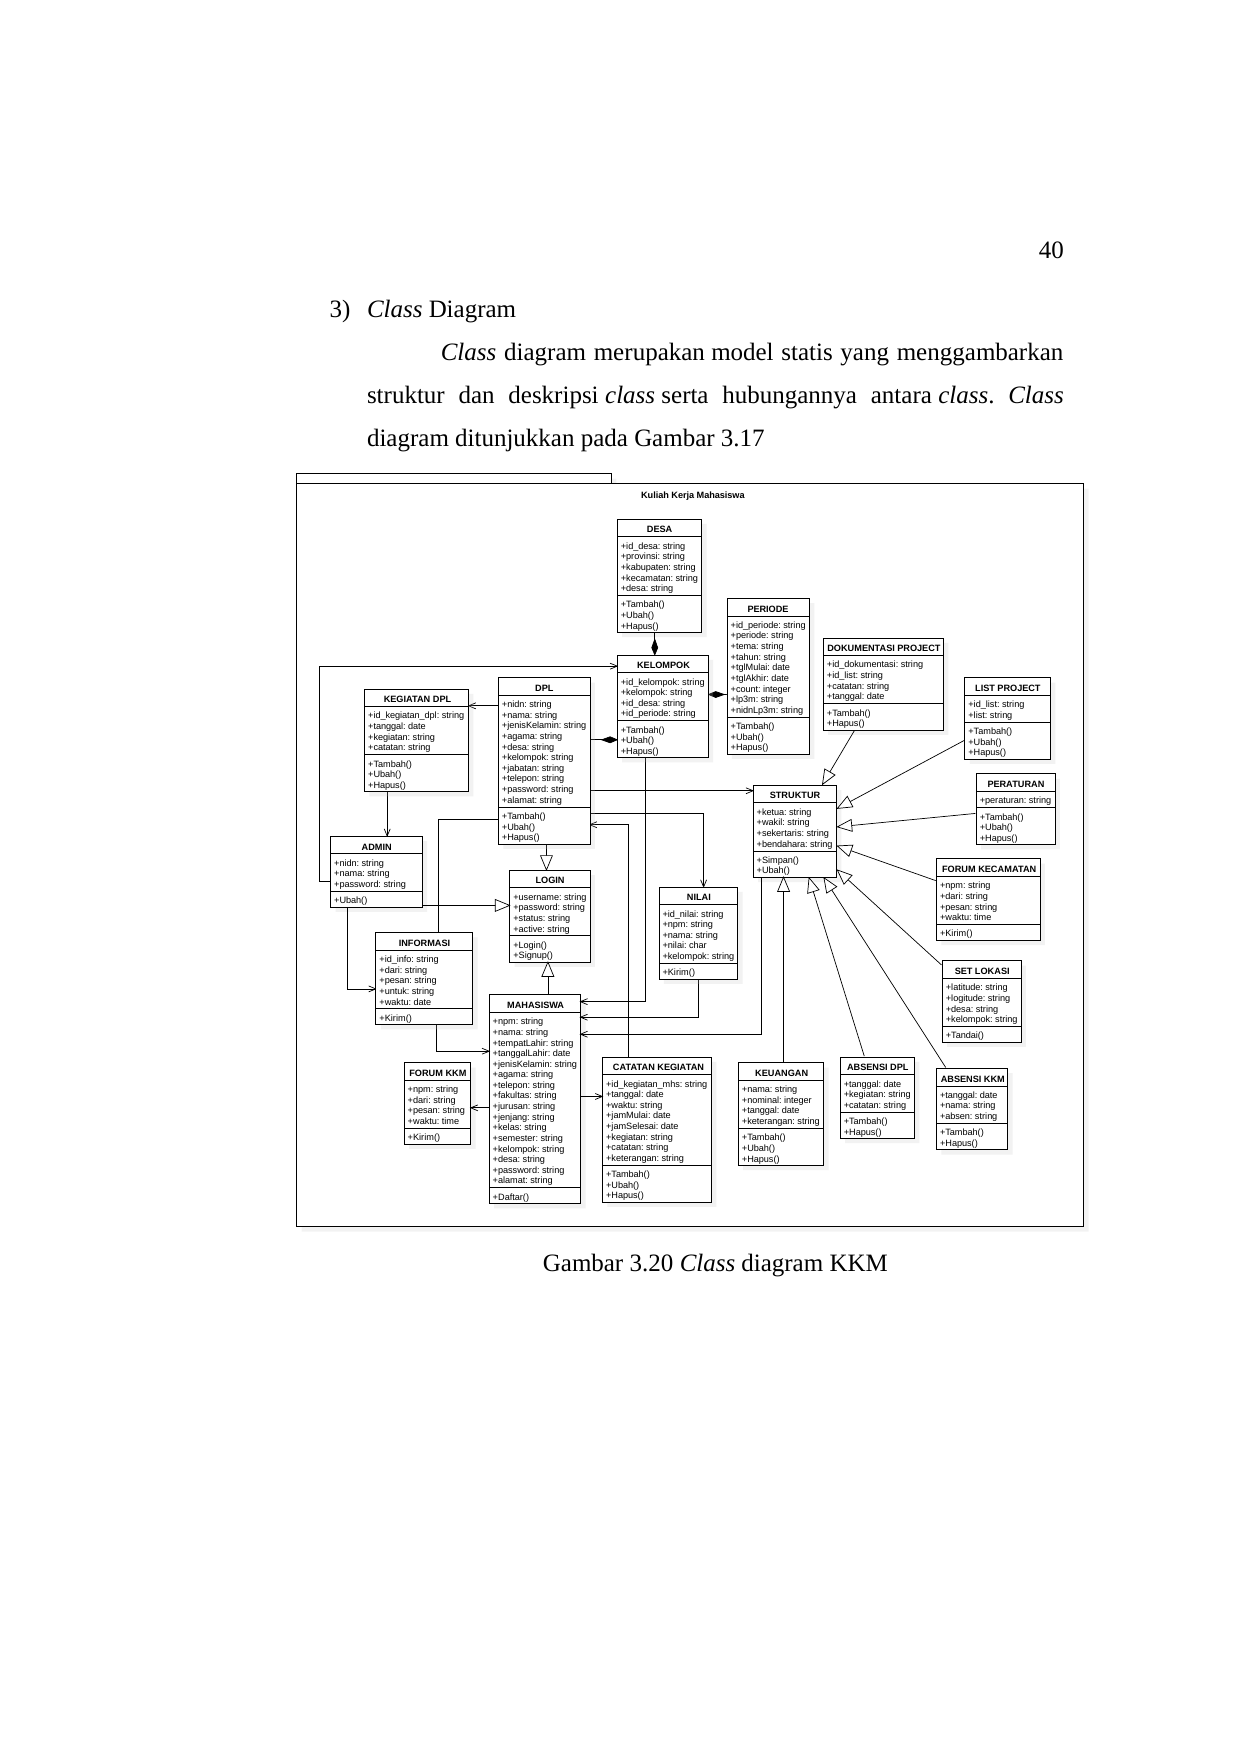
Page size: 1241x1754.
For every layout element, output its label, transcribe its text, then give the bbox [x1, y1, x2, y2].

list Class Diagram [329, 294, 1063, 322]
text Gambar 3.20 Class diagram KKM [367, 1232, 1063, 1277]
text [367, 466, 1063, 483]
text Class diagram merupakan model statis yang menggambarkan struktur dan deskripsi class serta hubungannya antara class. Class diagram ditunjukkan pada Gambar 3.17 [367, 337, 1063, 452]
